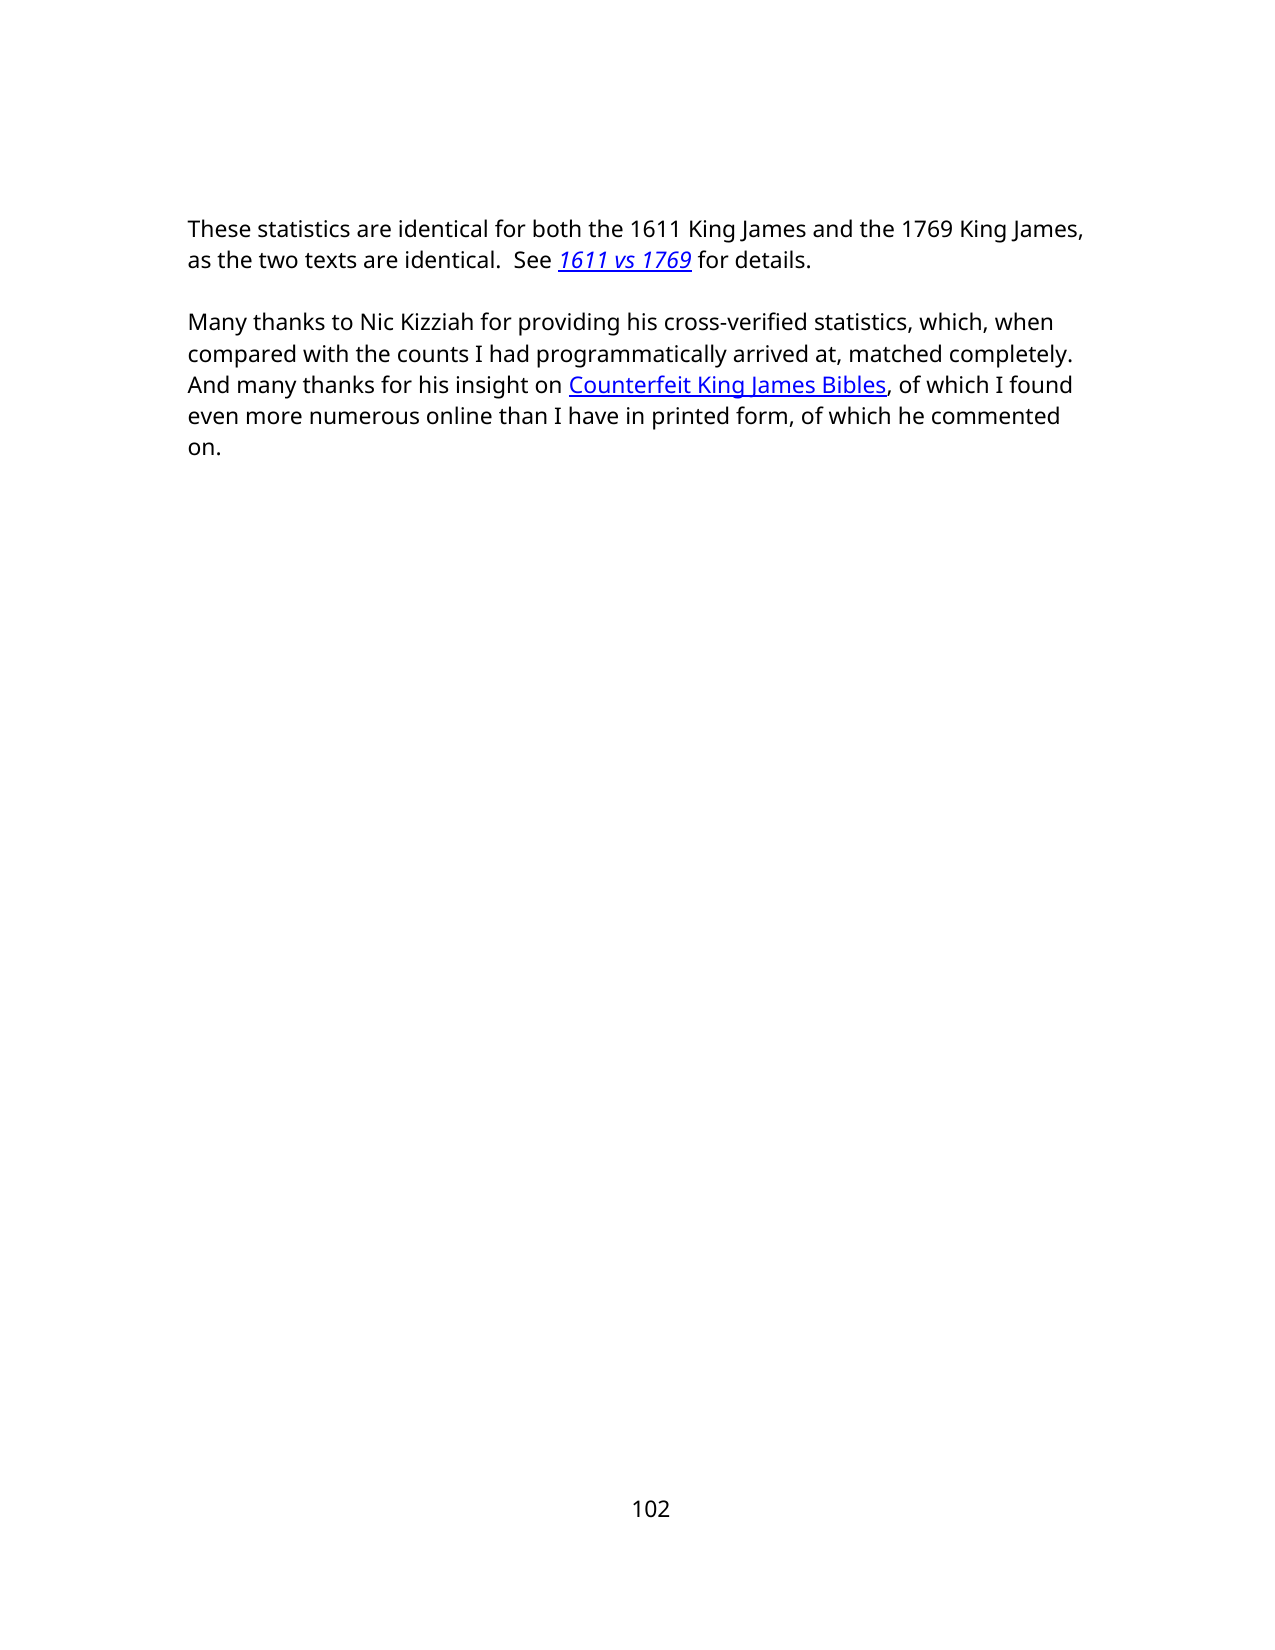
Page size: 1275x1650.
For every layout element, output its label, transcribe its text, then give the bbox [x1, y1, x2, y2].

text Many thanks to Nic Kizziah for providing his cross-verified statistics, which, when compared with the counts I had programmatically arrived at, matched completely. And many thanks for his insight on Counterfeit King James Bibles, of which I found even more numerous online than I have in printed form, of which he commented on. [187, 306, 1087, 462]
text These statistics are identical for both the 1611 King James and the 1769 King James, as the two texts are identical. See 1611 vs 1769 for details. [187, 212, 1087, 275]
